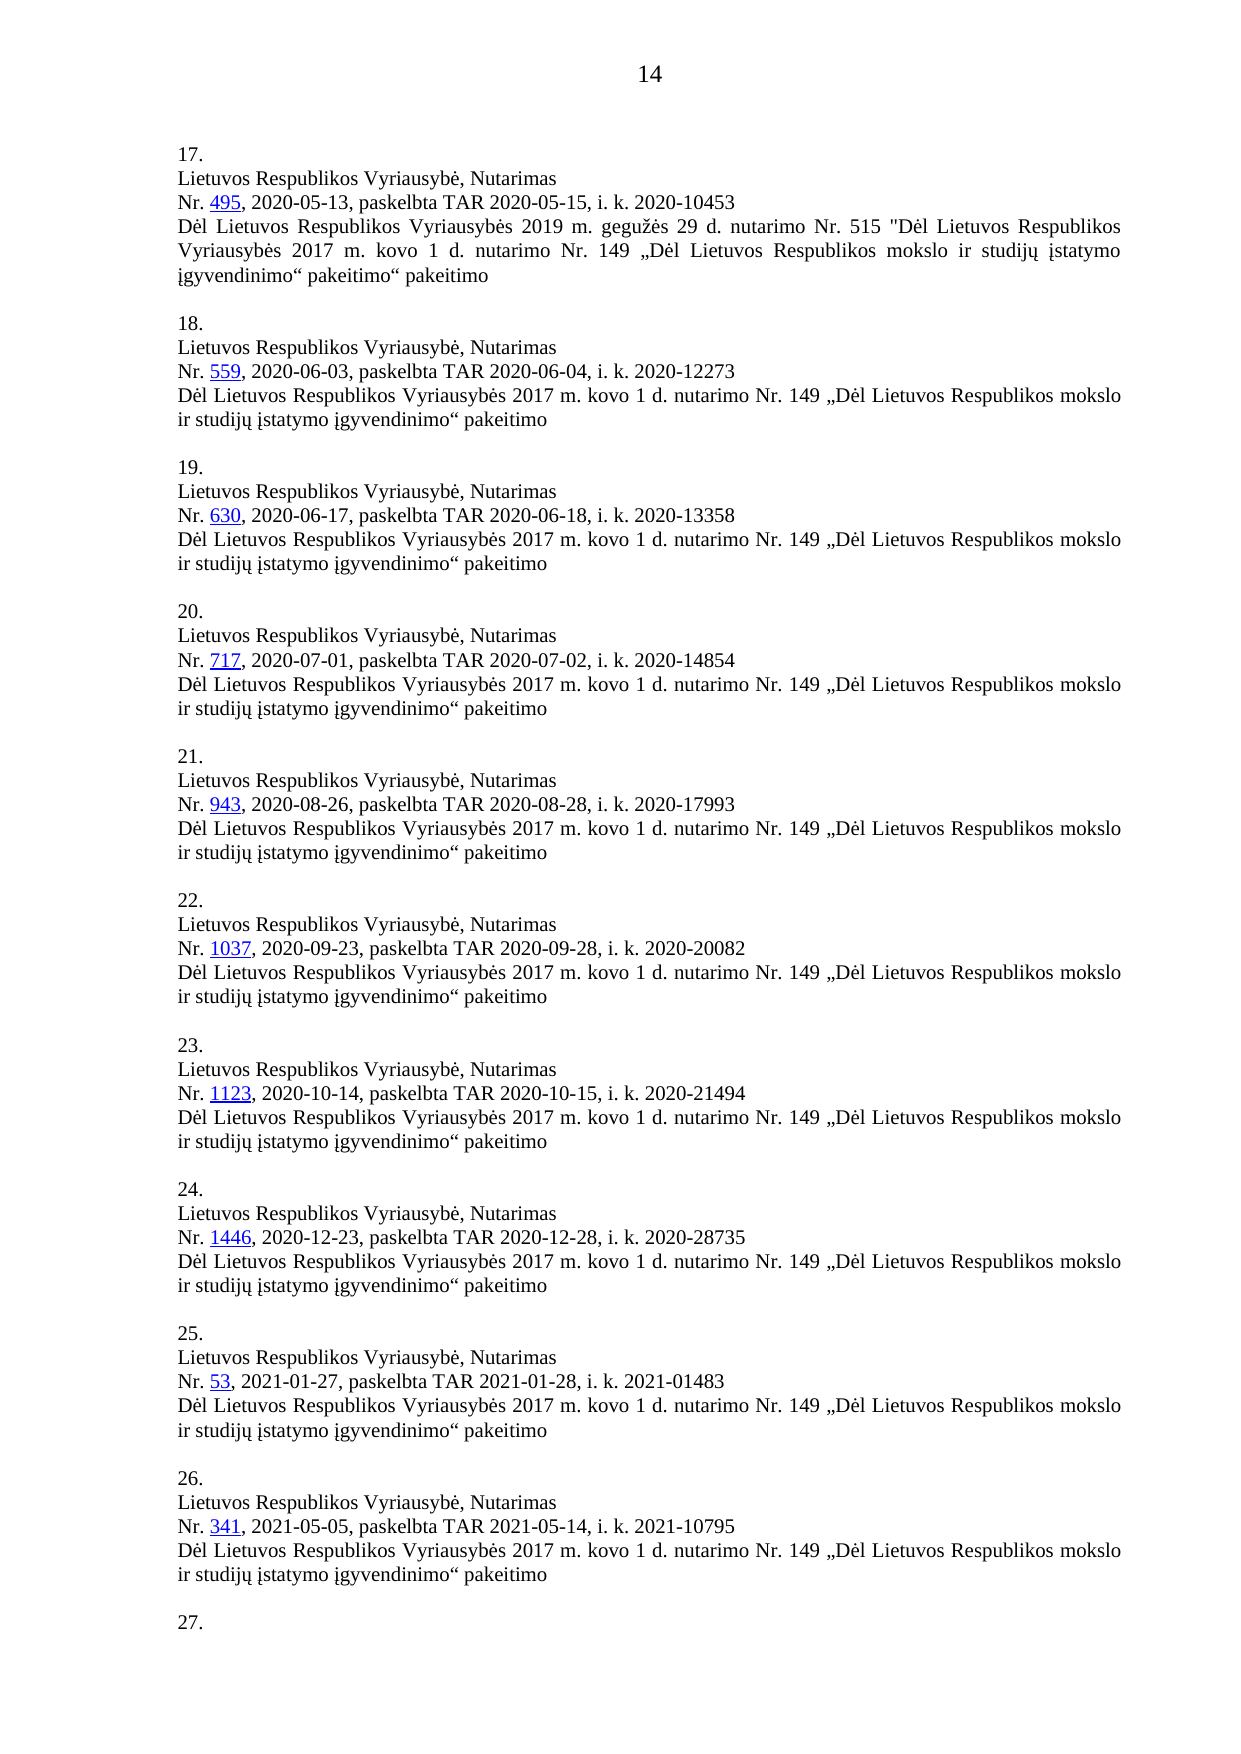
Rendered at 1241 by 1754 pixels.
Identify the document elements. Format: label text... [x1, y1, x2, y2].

text Lietuvos Respublikos Vyriausybė, Nutarimas [177, 1057, 1122, 1081]
text Lietuvos Respublikos Vyriausybė, Nutarimas [177, 1201, 1122, 1225]
text Lietuvos Respublikos Vyriausybė, Nutarimas [177, 166, 1122, 190]
text 20. [177, 599, 1122, 623]
text Lietuvos Respublikos Vyriausybė, Nutarimas [177, 623, 1122, 647]
text Nr. 341, 2021-05-05, paskelbta TAR 2021-05-14, i. k. 2021-10795 [177, 1514, 1122, 1538]
text Nr. 630, 2020-06-17, paskelbta TAR 2020-06-18, i. k. 2020-13358 [177, 503, 1122, 527]
text Lietuvos Respublikos Vyriausybė, Nutarimas [177, 1345, 1122, 1369]
text Dėl Lietuvos Respublikos Vyriausybės 2017 m. kovo 1 d. nutarimo Nr. 149 „Dėl Lietuvos Respublikos mokslo ir studijų įstatymo įgyvendinimo“ pakeitimo [177, 1393, 1122, 1442]
text Dėl Lietuvos Respublikos Vyriausybės 2019 m. gegužės 29 d. nutarimo Nr. 515 "Dėl Lietuvos Respublikos Vyriausybės 2017 m. kovo 1 d. nutarimo Nr. 149 „Dėl Lietuvos Respublikos mokslo ir studijų įstatymo įgyvendinimo“ pakeitimo“ pakeitimo [177, 214, 1122, 287]
text 18. [177, 311, 1122, 335]
text 25. [177, 1321, 1122, 1345]
text 23. [177, 1032, 1122, 1057]
text 17. [177, 142, 1122, 166]
text Dėl Lietuvos Respublikos Vyriausybės 2017 m. kovo 1 d. nutarimo Nr. 149 „Dėl Lietuvos Respublikos mokslo ir studijų įstatymo įgyvendinimo“ pakeitimo [177, 960, 1122, 1008]
text Nr. 495, 2020-05-13, paskelbta TAR 2020-05-15, i. k. 2020-10453 [177, 190, 1122, 214]
text Lietuvos Respublikos Vyriausybė, Nutarimas [177, 1490, 1122, 1514]
text Nr. 53, 2021-01-27, paskelbta TAR 2021-01-28, i. k. 2021-01483 [177, 1369, 1122, 1393]
text Dėl Lietuvos Respublikos Vyriausybės 2017 m. kovo 1 d. nutarimo Nr. 149 „Dėl Lietuvos Respublikos mokslo ir studijų įstatymo įgyvendinimo“ pakeitimo [177, 1538, 1122, 1586]
text Nr. 717, 2020-07-01, paskelbta TAR 2020-07-02, i. k. 2020-14854 [177, 647, 1122, 672]
text 26. [177, 1466, 1122, 1490]
text Dėl Lietuvos Respublikos Vyriausybės 2017 m. kovo 1 d. nutarimo Nr. 149 „Dėl Lietuvos Respublikos mokslo ir studijų įstatymo įgyvendinimo“ pakeitimo [177, 527, 1122, 575]
text Nr. 1446, 2020-12-23, paskelbta TAR 2020-12-28, i. k. 2020-28735 [177, 1225, 1122, 1249]
text Lietuvos Respublikos Vyriausybė, Nutarimas [177, 335, 1122, 359]
text Dėl Lietuvos Respublikos Vyriausybės 2017 m. kovo 1 d. nutarimo Nr. 149 „Dėl Lietuvos Respublikos mokslo ir studijų įstatymo įgyvendinimo“ pakeitimo [177, 816, 1122, 864]
text Nr. 559, 2020-06-03, paskelbta TAR 2020-06-04, i. k. 2020-12273 [177, 359, 1122, 383]
text Dėl Lietuvos Respublikos Vyriausybės 2017 m. kovo 1 d. nutarimo Nr. 149 „Dėl Lietuvos Respublikos mokslo ir studijų įstatymo įgyvendinimo“ pakeitimo [177, 1249, 1122, 1297]
text Dėl Lietuvos Respublikos Vyriausybės 2017 m. kovo 1 d. nutarimo Nr. 149 „Dėl Lietuvos Respublikos mokslo ir studijų įstatymo įgyvendinimo“ pakeitimo [177, 1105, 1122, 1153]
text Nr. 943, 2020-08-26, paskelbta TAR 2020-08-28, i. k. 2020-17993 [177, 792, 1122, 816]
text 19. [177, 455, 1122, 479]
text Lietuvos Respublikos Vyriausybė, Nutarimas [177, 479, 1122, 503]
text Dėl Lietuvos Respublikos Vyriausybės 2017 m. kovo 1 d. nutarimo Nr. 149 „Dėl Lietuvos Respublikos mokslo ir studijų įstatymo įgyvendinimo“ pakeitimo [177, 672, 1122, 720]
text 27. [177, 1610, 1122, 1634]
text 21. [177, 744, 1122, 768]
text 24. [177, 1177, 1122, 1201]
text Dėl Lietuvos Respublikos Vyriausybės 2017 m. kovo 1 d. nutarimo Nr. 149 „Dėl Lietuvos Respublikos mokslo ir studijų įstatymo įgyvendinimo“ pakeitimo [177, 383, 1122, 431]
text Lietuvos Respublikos Vyriausybė, Nutarimas [177, 768, 1122, 792]
text Nr. 1037, 2020-09-23, paskelbta TAR 2020-09-28, i. k. 2020-20082 [177, 936, 1122, 960]
text Lietuvos Respublikos Vyriausybė, Nutarimas [177, 912, 1122, 936]
text 22. [177, 888, 1122, 912]
text Nr. 1123, 2020-10-14, paskelbta TAR 2020-10-15, i. k. 2020-21494 [177, 1081, 1122, 1105]
